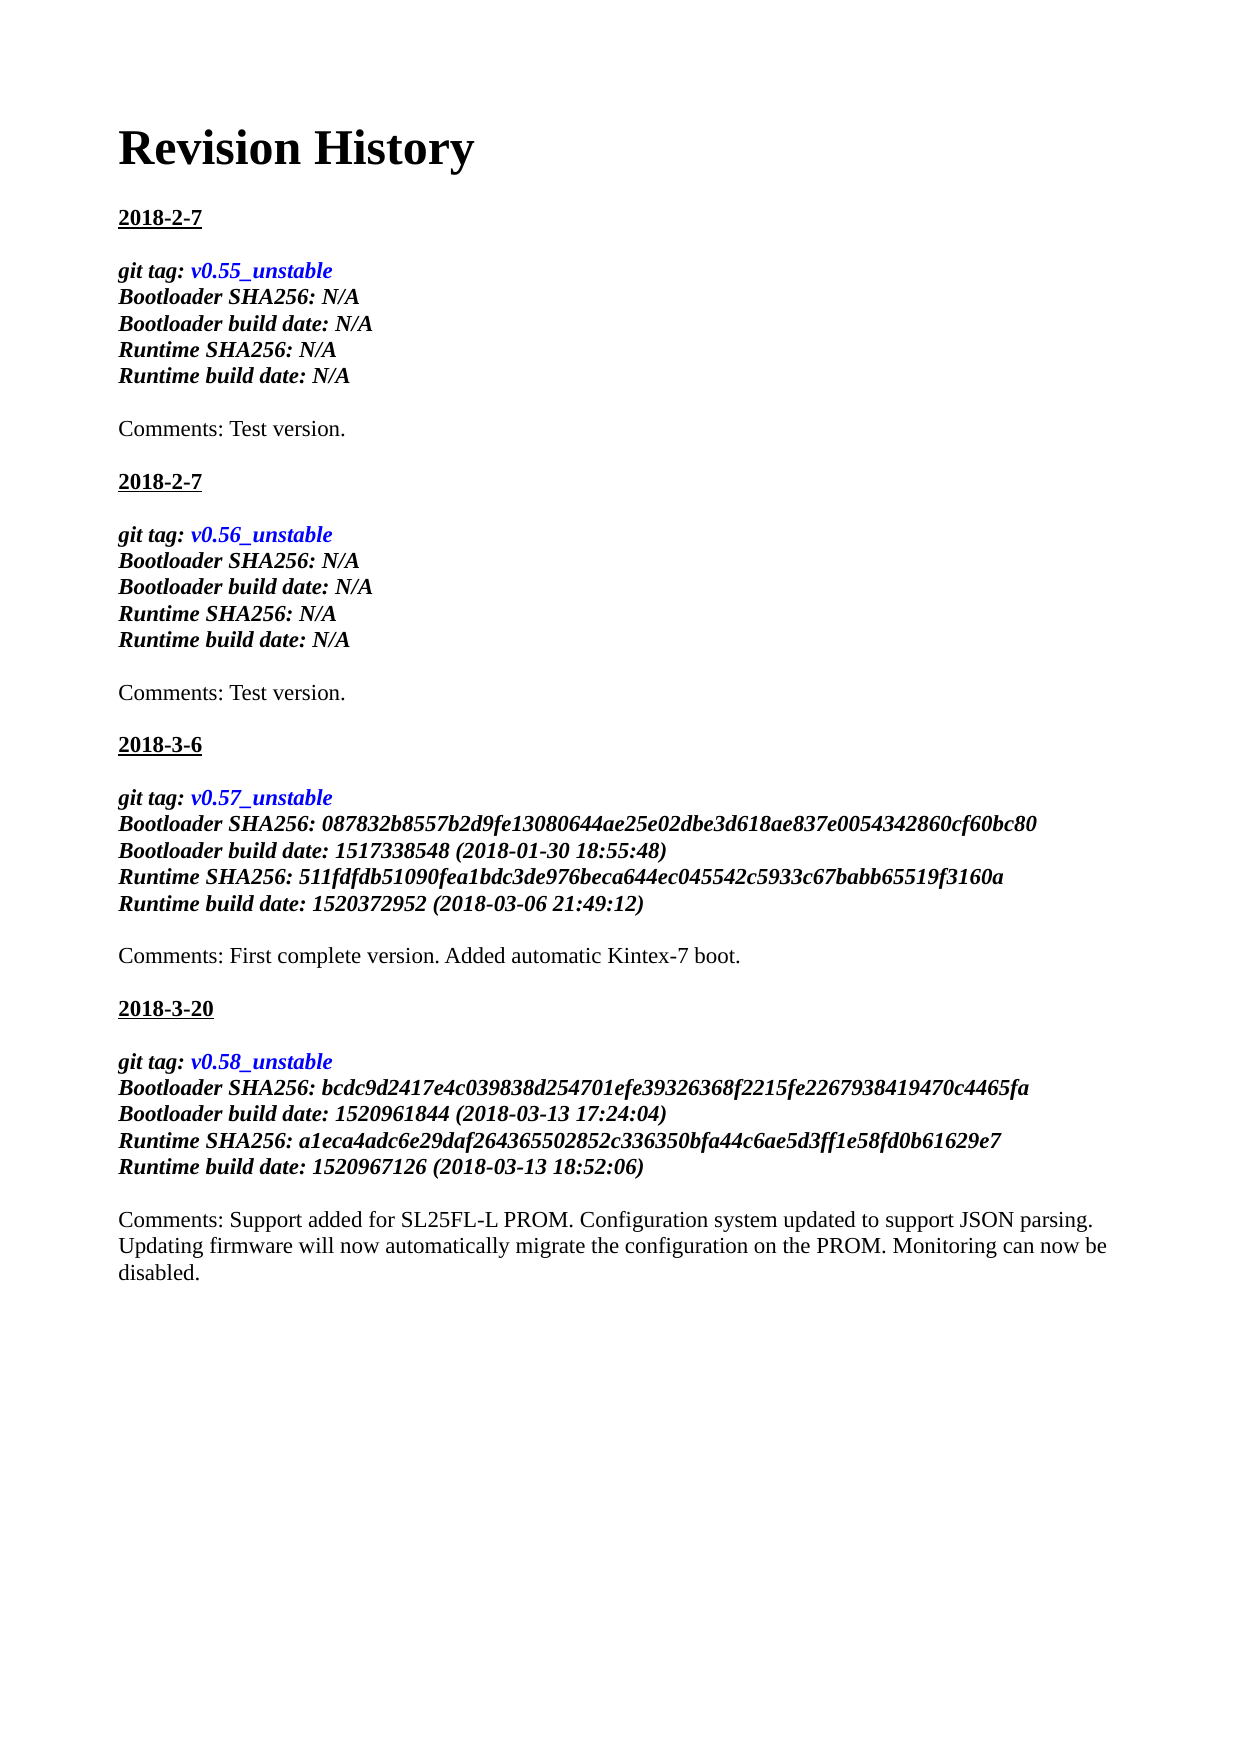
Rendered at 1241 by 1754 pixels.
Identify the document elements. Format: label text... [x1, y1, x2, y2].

text 2018-3-20 [118, 995, 1122, 1021]
text Bootloader SHA256: bcdc9d2417e4c039838d254701efe39326368f2215fe2267938419470c4465fa [118, 1074, 1122, 1100]
text git tag: v0.57_unstable [118, 784, 1122, 811]
text Runtime SHA256: a1eca4adc6e29daf264365502852c336350bfa44c6ae5d3ff1e58fd0b61629e7 [118, 1127, 1122, 1153]
text 2018-2-7 [118, 204, 1122, 231]
text Bootloader build date: N/A [118, 310, 1122, 336]
text Bootloader SHA256: 087832b8557b2d9fe13080644ae25e02dbe3d618ae837e0054342860cf60bc80 [118, 811, 1122, 837]
text Runtime build date: N/A [118, 626, 1122, 652]
text Runtime build date: N/A [118, 362, 1122, 389]
text Comments: Test version. [118, 415, 1122, 442]
text Bootloader build date: 1520961844 (2018-03-13 17:24:04) [118, 1100, 1122, 1127]
text Comments: Support added for SL25FL-L PROM. Configuration system updated to support JSON parsing. Updating firmware will now automatically migrate the configuration on the PROM. Monitoring can now be disabled. [118, 1206, 1122, 1285]
text git tag: v0.58_unstable [118, 1048, 1122, 1074]
text Runtime SHA256: N/A [118, 600, 1122, 626]
text git tag: v0.55_unstable [118, 257, 1122, 283]
text Comments: Test version. [118, 679, 1122, 705]
text 2018-2-7 [118, 468, 1122, 494]
text git tag: v0.56_unstable [118, 521, 1122, 547]
text Bootloader SHA256: N/A [118, 547, 1122, 573]
text Runtime build date: 1520372952 (2018-03-06 21:49:12) [118, 889, 1122, 916]
text Bootloader SHA256: N/A [118, 283, 1122, 310]
text Runtime build date: 1520967126 (2018-03-13 18:52:06) [118, 1153, 1122, 1179]
text Comments: First complete version. Added automatic Kintex-7 boot. [118, 942, 1122, 969]
text Revision History [118, 118, 1122, 176]
text Runtime SHA256: N/A [118, 336, 1122, 362]
text Bootloader build date: 1517338548 (2018-01-30 18:55:48) [118, 837, 1122, 863]
text Runtime SHA256: 511fdfdb51090fea1bdc3de976beca644ec045542c5933c67babb65519f3160a [118, 863, 1122, 889]
text 2018-3-6 [118, 731, 1122, 758]
text Bootloader build date: N/A [118, 573, 1122, 600]
